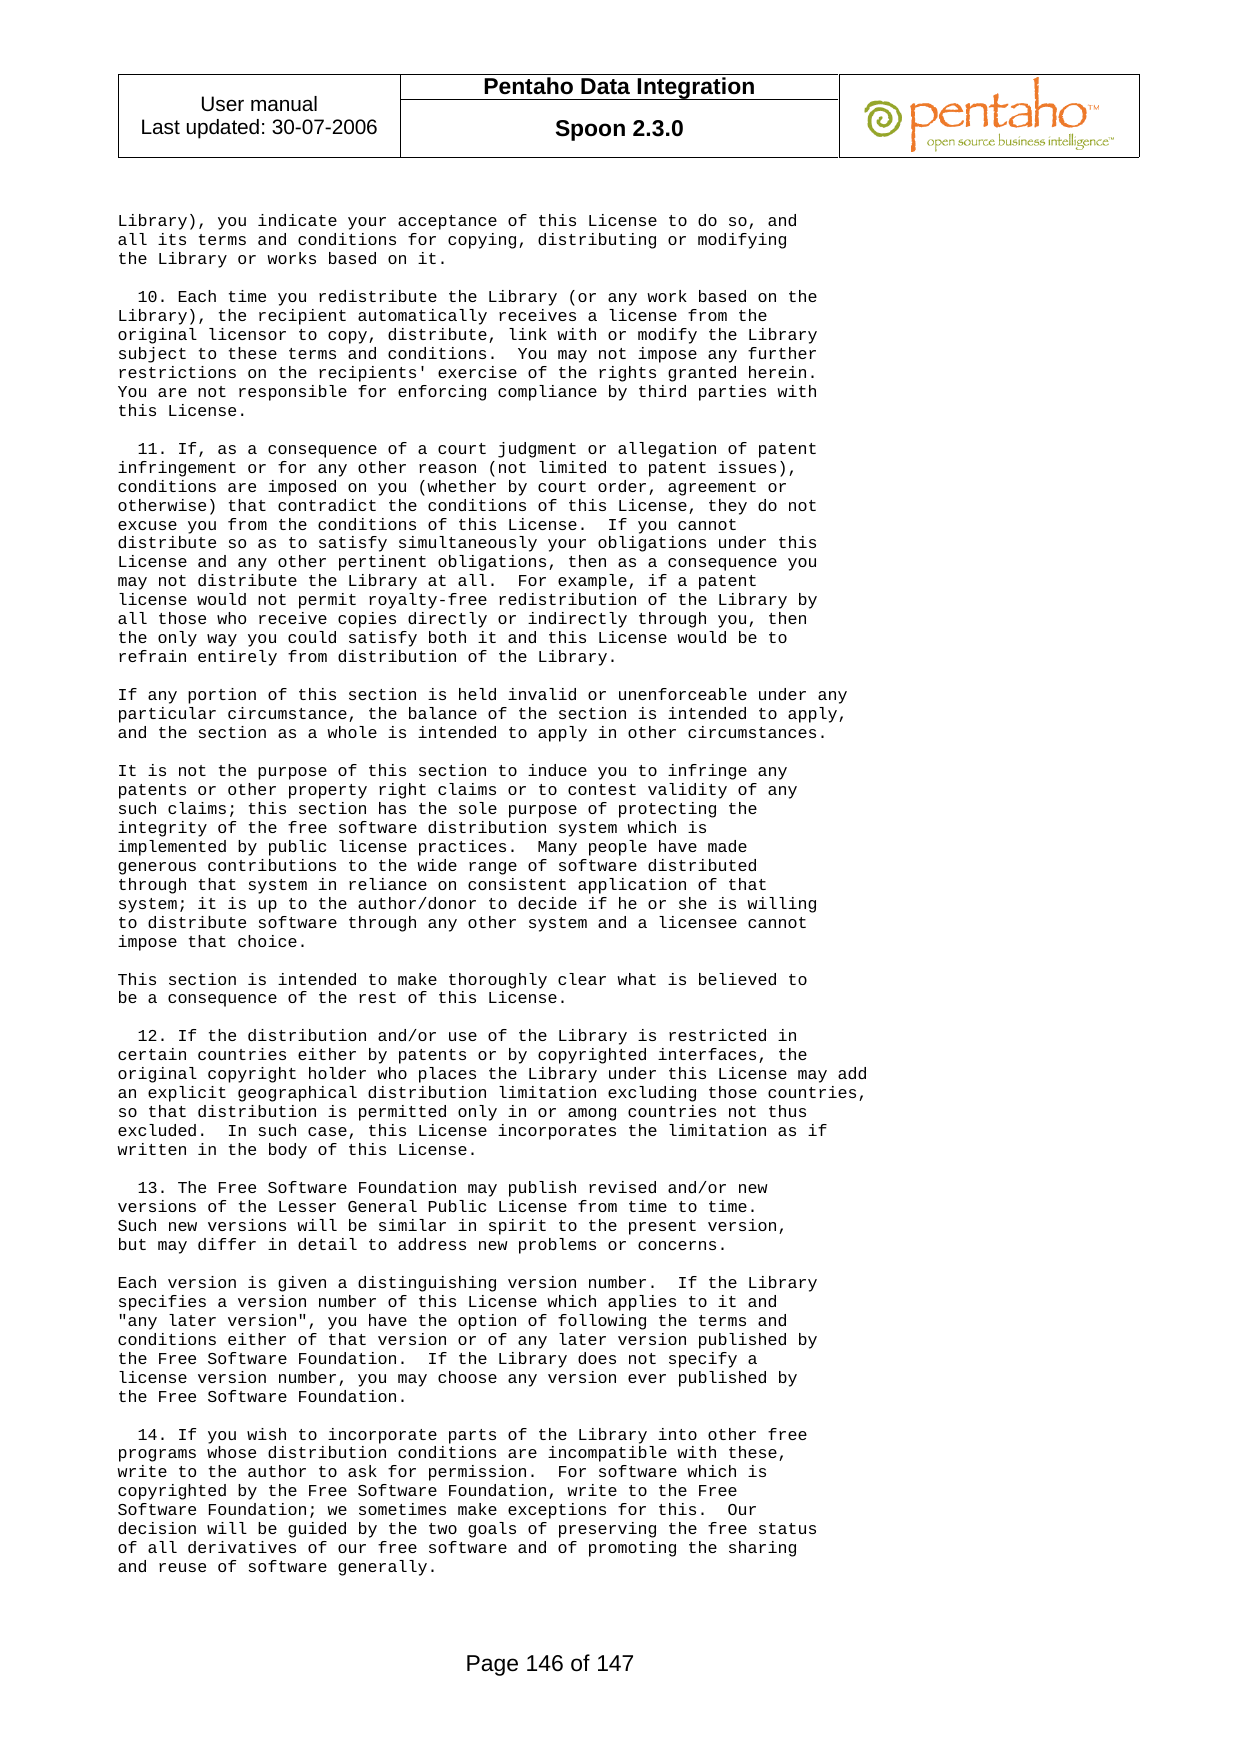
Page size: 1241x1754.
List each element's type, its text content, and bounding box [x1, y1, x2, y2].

text Library), you indicate your acceptance of this License to do so, and all its terms and conditions for copying, distributing or modifying the Library or works based on it. 10. Each time you redistribute the Library (or any work based on the Library), the recipient automatically receives a license from the original licensor to copy, distribute, link with or modify the Library subject to these terms and conditions. You may not impose any further restrictions on the recipients' exercise of the rights granted herein. You are not responsible for enforcing compliance by third parties with this License. 11. If, as a consequence of a court judgment or allegation of patent infringement or for any other reason (not limited to patent issues), conditions are imposed on you (whether by court order, agreement or otherwise) that contradict the conditions of this License, they do not excuse you from the conditions of this License. If you cannot distribute so as to satisfy simultaneously your obligations under this License and any other pertinent obligations, then as a consequence you may not distribute the Library at all. For example, if a patent license would not permit royalty-free redistribution of the Library by all those who receive copies directly or indirectly through you, then the only way you could satisfy both it and this License would be to refrain entirely from distribution of the Library. If any portion of this section is held invalid or unenforceable under any particular circumstance, the balance of the section is intended to apply, and the section as a whole is intended to apply in other circumstances. It is not the purpose of this section to induce you to infringe any patents or other property right claims or to contest validity of any such claims; this section has the sole purpose of protecting the integrity of the free software distribution system which is implemented by public license practices. Many people have made generous contributions to the wide range of software distributed through that system in reliance on consistent application of that system; it is up to the author/donor to decide if he or she is willing to distribute software through any other system and a licensee cannot impose that choice. This section is intended to make thoroughly clear what is believed to be a consequence of the rest of this License. 12. If the distribution and/or use of the Library is restricted in certain countries either by patents or by copyrighted interfaces, the original copyright holder who places the Library under this License may add an explicit geographical distribution limitation excluding those countries, so that distribution is permitted only in or among countries not thus excluded. In such case, this License incorporates the limitation as if written in the body of this License. 13. The Free Software Foundation may publish revised and/or new versions of the Lesser General Public License from time to time. Such new versions will be similar in spirit to the present version, but may differ in detail to address new problems or concerns. Each version is given a distinguishing version number. If the Library specifies a version number of this License which applies to it and "any later version", you have the option of following the terms and conditions either of that version or of any later version published by the Free Software Foundation. If the Library does not specify a license version number, you may choose any version ever published by the Free Software Foundation. 14. If you wish to incorporate parts of the Library into other free programs whose distribution conditions are incompatible with these, write to the author to ask for permission. For software which is copyrighted by the Free Software Foundation, write to the Free Software Foundation; we sometimes make exceptions for this. Our decision will be guided by the two goals of preserving the free status of all derivatives of our free software and of promoting the sharing and reuse of software generally. [117, 213, 1137, 1597]
